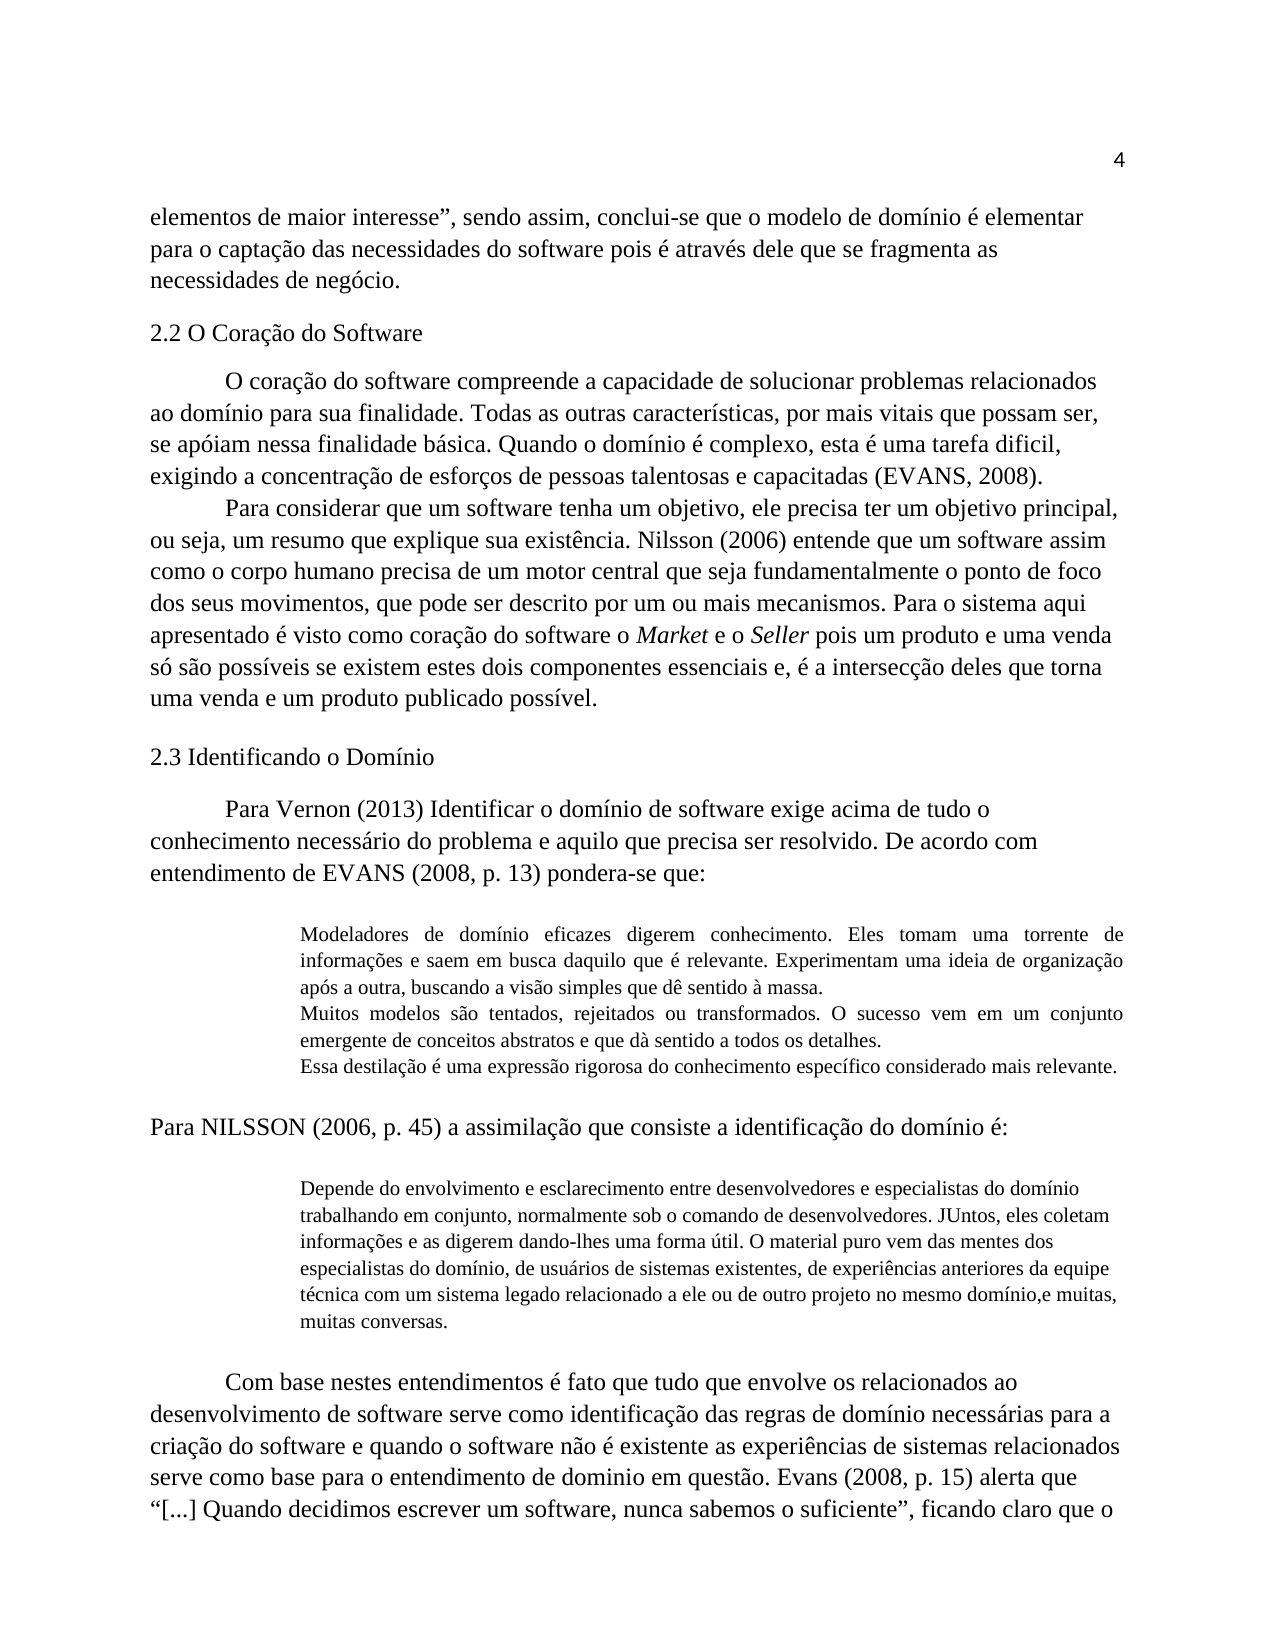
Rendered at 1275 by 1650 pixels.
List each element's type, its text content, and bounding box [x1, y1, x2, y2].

text Muitos modelos são tentados, rejeitados ou transformados. O sucesso vem em um conjunto emergente de conceitos abstratos e que dà sentido a todos os detalhes. [300, 1002, 1125, 1052]
text elementos de maior interesse”, sendo assim, conclui-se que o modelo de domínio é elementar para o captação das necessidades do software pois é através dele que se fragmenta as necessidades de negócio. [150, 203, 1125, 294]
text Para NILSSON (2006, p. 45) a assimilação que consiste a identificação do domínio é: [150, 1113, 1125, 1141]
text Essa destilação é uma expressão rigorosa do conhecimento específico considerado mais relevante. [300, 1055, 1125, 1078]
text Depende do envolvimento e esclarecimento entre desenvolvedores e especialistas do domínio trabalhando em conjunto, normalmente sob o comando de desenvolvedores. JUntos, eles coletam informações e as digerem dando-lhes uma forma útil. O material puro vem das mentes dos especialistas do domínio, de usuários de sistemas existentes, de experiências anteriores da equipe técnica com um sistema legado relacionado a ele ou de outro projeto no mesmo domínio,e muitas, muitas conversas. [300, 1177, 1125, 1333]
text Com base nestes entendimentos é fato que tudo que envolve os relacionados ao desenvolvimento de software serve como identificação das regras de domínio necessárias para a criação do software e quando o software não é existente as experiências de sistemas relacionados serve como base para o entendimento de dominio em questão. Evans (2008, p. 15) alerta que “[...] Quando decidimos escrever um software, nunca sabemos o suficiente”, ficando claro que o [150, 1368, 1125, 1523]
text Modeladores de domínio eficazes digerem conhecimento. Eles tomam uma torrente de informações e saem em busca daquilo que é relevante. Experimentam uma ideia de organização após a outra, buscando a visão simples que dê sentido à massa. [300, 922, 1125, 999]
text 2.2 O Coração do Software [150, 319, 1125, 347]
text Para considerar que um software tenha um objetivo, ele precisa ter um objetivo principal, ou seja, um resumo que explique sua existência. Nilsson (2006) entende que um software assim como o corpo humano precisa de um motor central que seja fundamentalmente o ponto de foco dos seus movimentos, que pode ser descrito por um ou mais mecanismos. Para o sistema aqui apresentado é visto como coração do software o Market e o Seller pois um produto e uma venda só são possíveis se existem estes dois componentes essenciais e, é a intersecção deles que torna uma venda e um produto publicado possível. [150, 494, 1125, 712]
text 2.3 Identificando o Domínio [150, 743, 1125, 770]
text Para Vernon (2013) Identificar o domínio de software exige acima de tudo o conhecimento necessário do problema e aquilo que precisa ser resolvido. De acordo com entendimento de EVANS (2008, p. 13) pondera-se que: [150, 795, 1125, 887]
text O coração do software compreende a capacidade de solucionar problemas relacionados ao domínio para sua finalidade. Todas as outras características, por mais vitais que possam ser, se apóiam nessa finalidade básica. Quando o domínio é complexo, esta é uma tarefa dificil, exigindo a concentração de esforços de pessoas talentosas e capacitadas (EVANS, 2008). [150, 367, 1125, 490]
